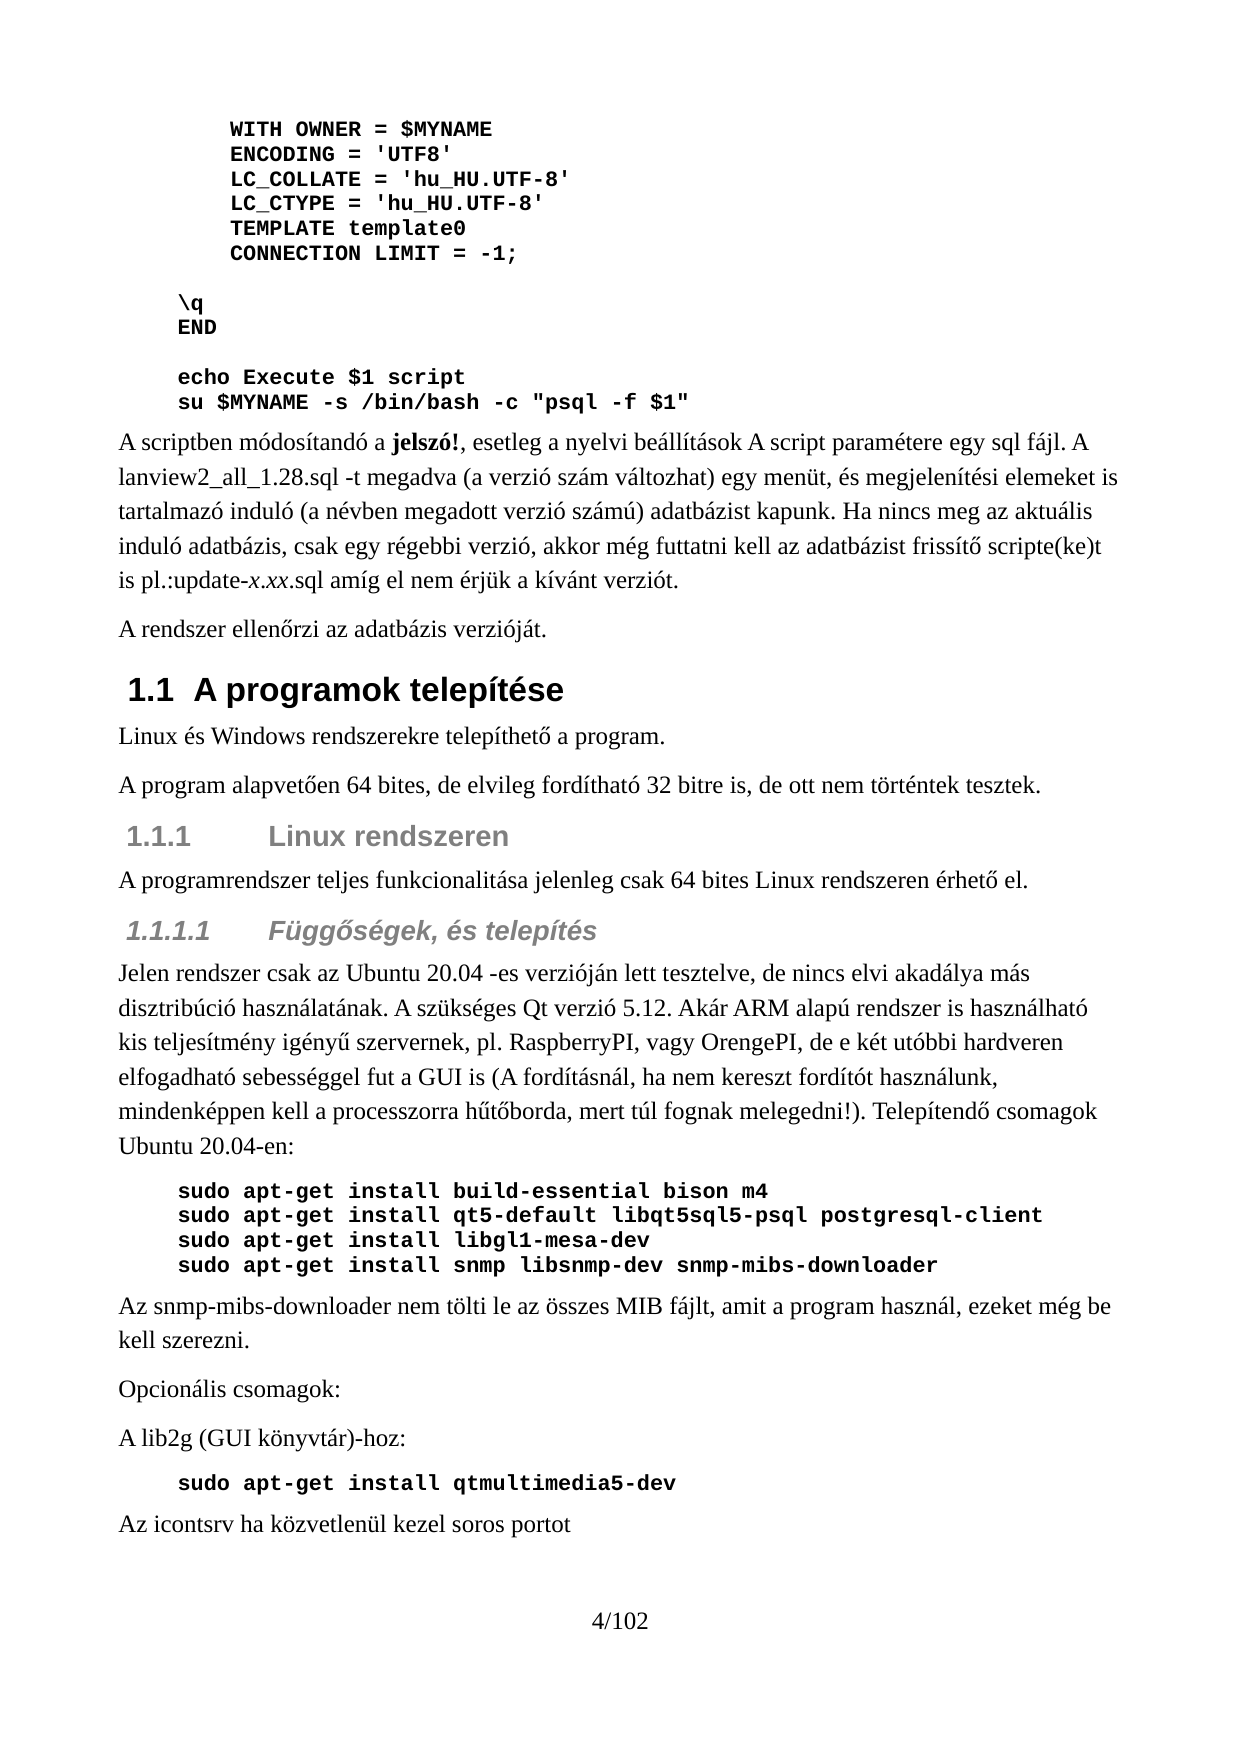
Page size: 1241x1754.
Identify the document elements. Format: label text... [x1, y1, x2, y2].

subtitle A programok telepítése [118, 670, 1122, 708]
text A programrendszer teljes funkcionalitása jelenleg csak 64 bites Linux rendszeren érhető el. [118, 865, 1122, 894]
text A scriptben módosítandó a jelszó!, esetleg a nyelvi beállítások A script paramétere egy sql fájl. A lanview2_all_1.28.sql -t megadva (a verzió szám változhat) egy menüt, és megjelenítési elemeket is tartalmazó induló (a névben megadott verzió számú) adatbázist kapunk. Ha nincs meg az aktuális induló adatbázis, csak egy régebbi verzió, akkor még futtatni kell az adatbázist frissítő scripte(ke)t is pl.:update-x.xx.sql amíg el nem érjük a kívánt verziót. [118, 427, 1122, 594]
text Az snmp-mibs-downloader nem tölti le az összes MIB fájlt, amit a program használ, ezeket még be kell szerezni. [118, 1291, 1122, 1354]
subtitle Függőségek, és telepítés [118, 914, 1122, 946]
text A rendszer ellenőrzi az adatbázis verzióját. [118, 614, 1122, 643]
text Opcionális csomagok: [118, 1374, 1122, 1403]
text WITH OWNER = $MYNAME ENCODING = 'UTF8' LC_COLLATE = 'hu_HU.UTF-8' LC_CTYPE = 'hu_HU.UTF-8' TEMPLATE template0 CONNECTION LIMIT = -1; \q END echo Execute $1 script su $MYNAME -s /bin/bash -c "psql -f $1" [177, 118, 1122, 416]
text Jelen rendszer csak az Ubuntu 20.04 -es verzióján lett tesztelve, de nincs elvi akadálya más disztribúció használatának. A szükséges Qt verzió 5.12. Akár ARM alapú rendszer is használható kis teljesítmény igényű szervernek, pl. RaspberryPI, vagy OrengePI, de e két utóbbi hardveren elfogadható sebességgel fut a GUI is (A fordításnál, ha nem kereszt fordítót használunk, mindenképpen kell a processzorra hűtőborda, mert túl fognak melegedni!). Telepítendő csomagok Ubuntu 20.04-en: [118, 958, 1122, 1159]
text sudo apt-get install qtmultimedia5-dev [177, 1472, 1122, 1497]
text Linux és Windows rendszerekre telepíthető a program. [118, 721, 1122, 749]
text Az icontsrv ha közvetlenül kezel soros portot [118, 1509, 1122, 1538]
text A program alapvetően 64 bites, de elvileg fordítható 32 bitre is, de ott nem történtek tesztek. [118, 770, 1122, 799]
text A lib2g (GUI könyvtár)-hoz: [118, 1423, 1122, 1452]
subtitle Linux rendszeren [118, 819, 1122, 852]
text sudo apt-get install build-essential bison m4 sudo apt-get install qt5-default libqt5sql5-psql postgresql-client sudo apt-get install libgl1-mesa-dev sudo apt-get install snmp libsnmp-dev snmp-mibs-downloader [177, 1180, 1122, 1279]
